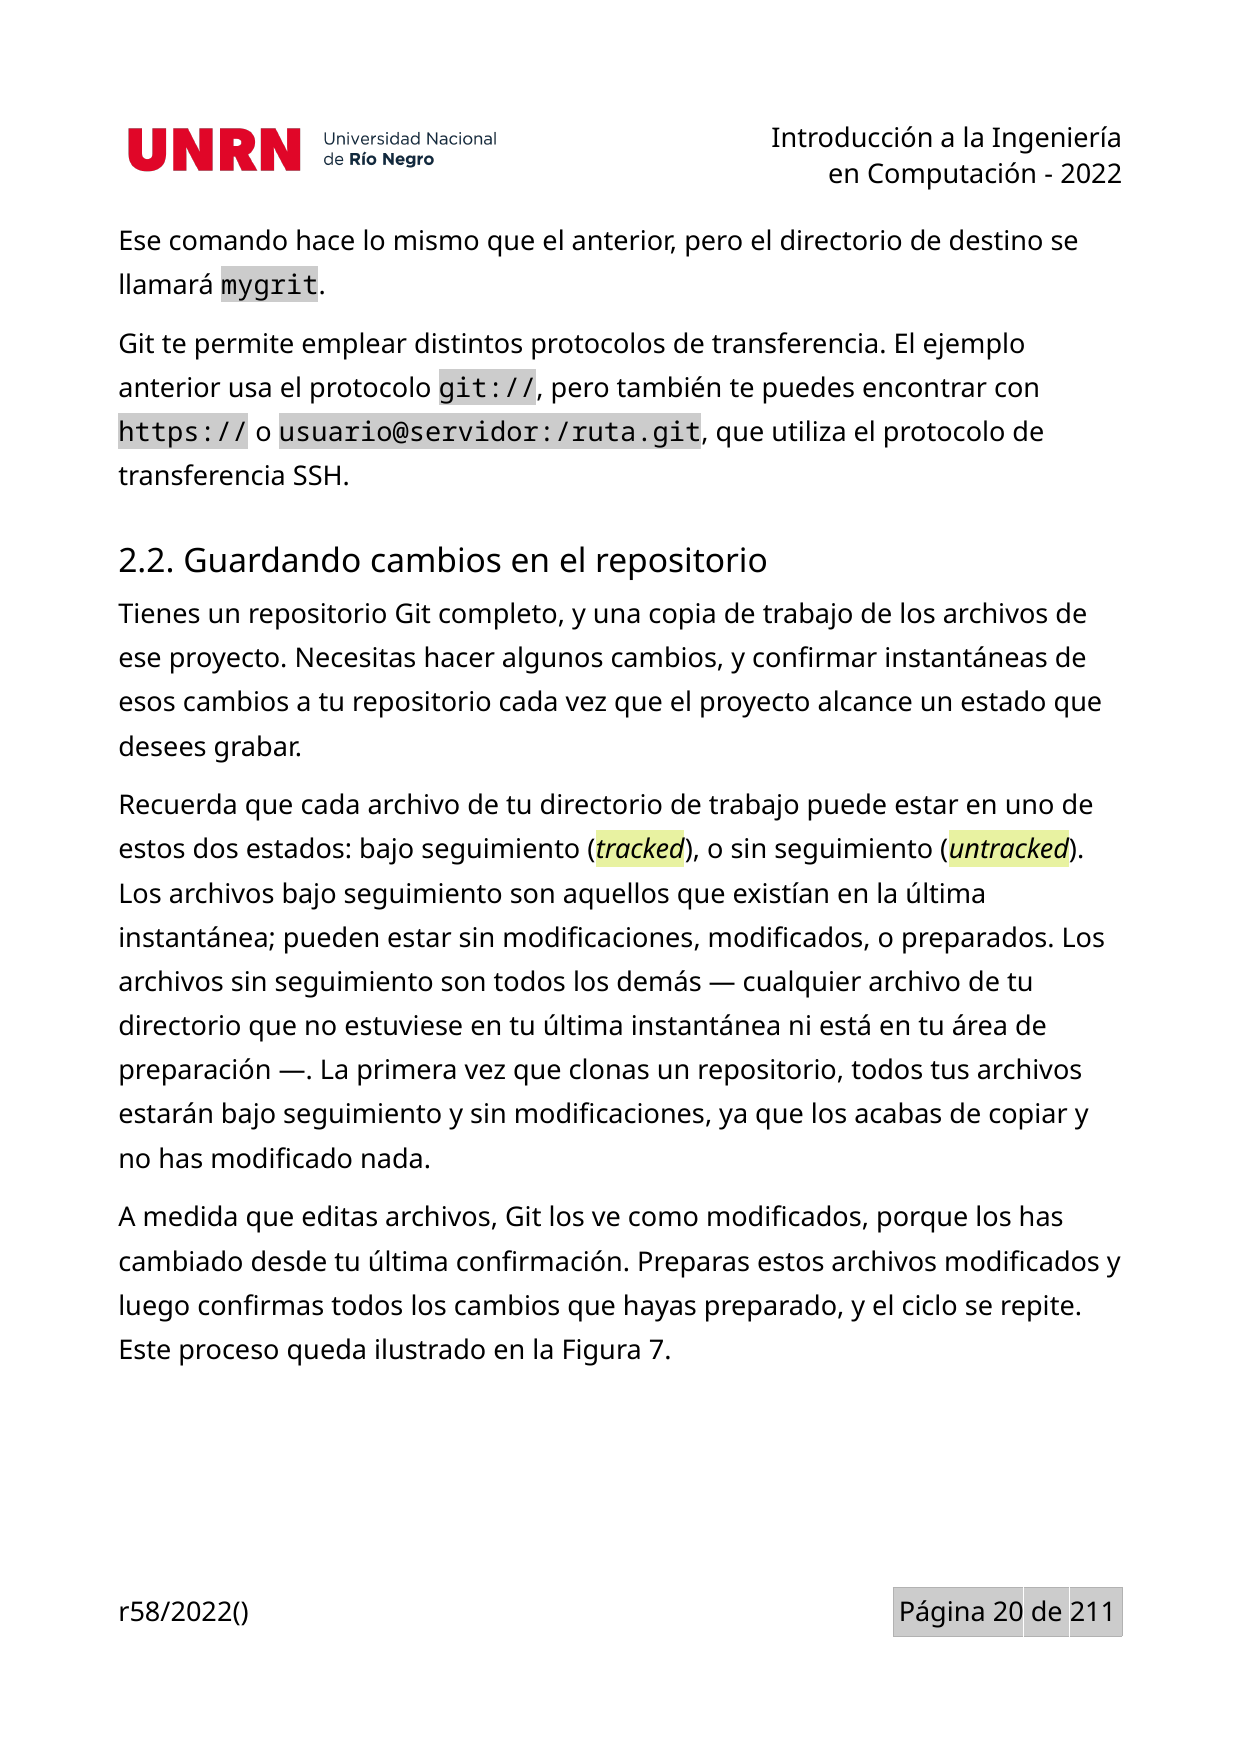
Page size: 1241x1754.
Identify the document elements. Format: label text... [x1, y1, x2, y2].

text A medida que editas archivos, Git los ve como modificados, porque los has cambiado desde tu última confirmación. Preparas estos archivos modificados y luego confirmas todos los cambios que hayas preparado, y el ciclo se repite. Este proceso queda ilustrado en la Figura 7. [118, 1198, 1122, 1367]
text Ese comando hace lo mismo que el anterior, pero el directorio de destino se llamará mygrit. [118, 221, 1122, 302]
text Recuerda que cada archivo de tu directorio de trabajo puede estar en uno de estos dos estados: bajo seguimiento (tracked), o sin seguimiento (untracked). Los archivos bajo seguimiento son aquellos que existían en la última instantánea; pueden estar sin modificaciones, modificados, o preparados. Los archivos sin seguimiento son todos los demás — cualquier archivo de tu directorio que no estuviese en tu última instantánea ni está en tu área de preparación —. La primera vez que clonas un repositorio, todos tus archivos estarán bajo seguimiento y sin modificaciones, ya que los acabas de copiar y no has modificado nada. [118, 786, 1122, 1176]
subtitle 2.2. Guardando cambios en el repositorio [118, 536, 1122, 582]
text Tienes un repositorio Git completo, y una copia de trabajo de los archivos de ese proyecto. Necesitas hacer algunos cambios, y confirmar instantáneas de esos cambios a tu repositorio cada vez que el proyecto alcance un estado que desees grabar. [118, 594, 1122, 764]
picture [118, 118, 505, 180]
text Git te permite emplear distintos protocolos de transferencia. El ejemplo anterior usa el protocolo git://, pero también te puedes encontrar con https:// o usuario@servidor:/ruta.git, que utiliza el protocolo de transferencia SSH. [118, 324, 1122, 494]
